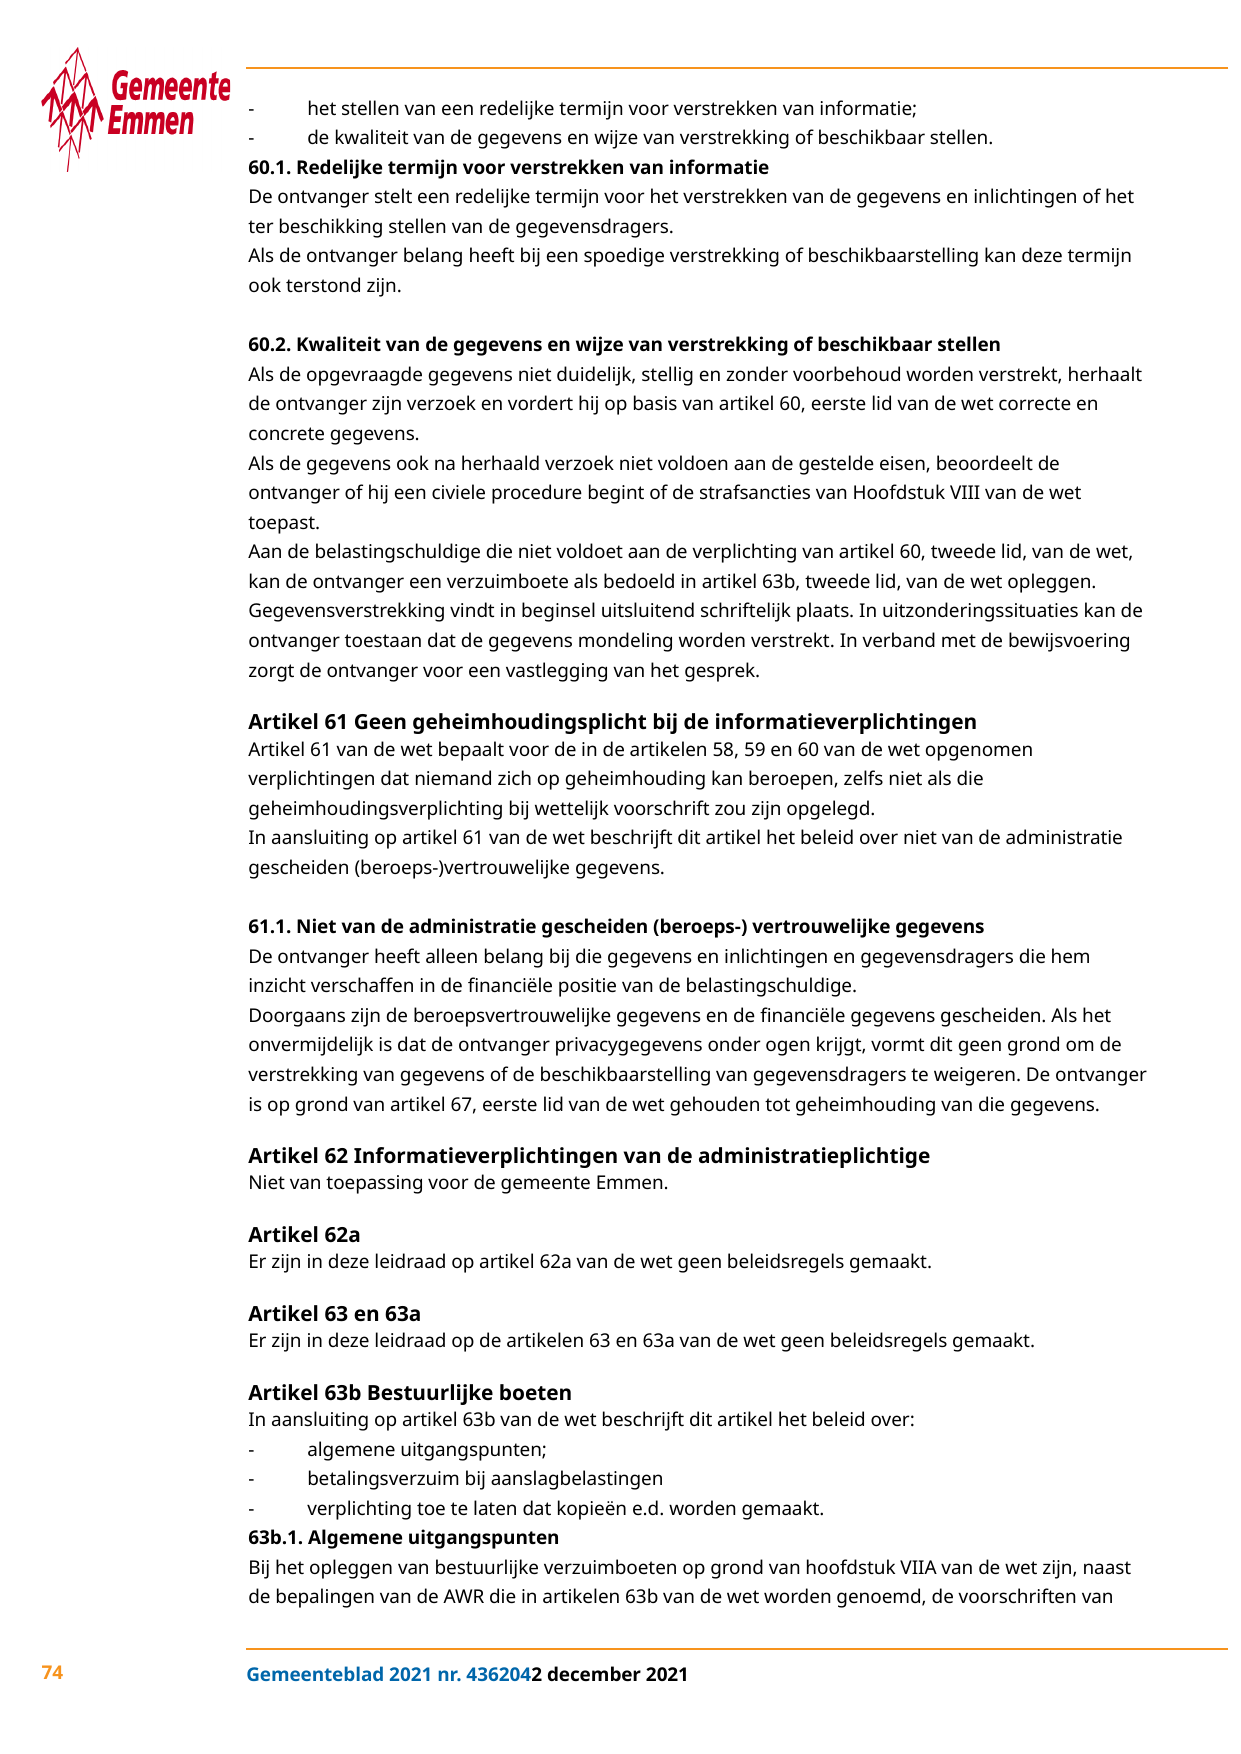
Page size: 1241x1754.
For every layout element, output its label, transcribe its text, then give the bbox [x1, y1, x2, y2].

text Artikel 63b Bestuurlijke boeten [248, 1378, 1152, 1406]
text Er zijn in deze leidraad op de artikelen 63 en 63a van de wet geen beleidsregels gemaakt. [248, 1327, 1152, 1353]
text Er zijn in deze leidraad op artikel 62a van de wet geen beleidsregels gemaakt. [248, 1248, 1152, 1274]
text Artikel 62a [248, 1220, 1152, 1248]
list het stellen van een redelijke termijn voor verstrekken van informatie; [248, 95, 1152, 121]
list de kwaliteit van de gegevens en wijze van verstrekking of beschikbaar stellen. [248, 124, 1152, 150]
text Als de gegevens ook na herhaald verzoek niet voldoen aan de gestelde eisen, beoordeelt de ontvanger of hij een civiele procedure begint of de strafsancties van Hoofdstuk VIII van de wet toepast. [248, 450, 1152, 535]
text Als de opgevraagde gegevens niet duidelijk, stellig en zonder voorbehoud worden verstrekt, herhaalt de ontvanger zijn verzoek en vordert hij op basis van artikel 60, eerste lid van de wet correcte en concrete gegevens. [248, 361, 1152, 446]
text Artikel 62 Informatieverplichtingen van de administratieplichtige [248, 1141, 1152, 1169]
text Artikel 63 en 63a [248, 1299, 1152, 1327]
text De ontvanger heeft alleen belang bij die gegevens en inlichtingen en gegevensdragers die hem inzicht verschaffen in de financiële positie van de belastingschuldige. [248, 943, 1152, 998]
picture [41, 47, 231, 172]
text In aansluiting op artikel 63b van de wet beschrijft dit artikel het beleid over: [248, 1406, 1152, 1432]
text Artikel 61 van de wet bepaalt voor de in de artikelen 58, 59 en 60 van de wet opgenomen verplichtingen dat niemand zich op geheimhouding kan beroepen, zelfs niet als die geheimhoudingsverplichting bij wettelijk voorschrift zou zijn opgelegd. [248, 736, 1152, 821]
text 60.1. Redelijke termijn voor verstrekken van informatie [248, 154, 1152, 180]
text In aansluiting op artikel 61 van de wet beschrijft dit artikel het beleid over niet van de administratie gescheiden (beroeps-)vertrouwelijke gegevens. [248, 824, 1152, 880]
text 60.2. Kwaliteit van de gegevens en wijze van verstrekking of beschikbaar stellen [248, 331, 1152, 357]
text Aan de belastingschuldige die niet voldoet aan de verplichting van artikel 60, tweede lid, van de wet, kan de ontvanger een verzuimboete als bedoeld in artikel 63b, tweede lid, van de wet opleggen. [248, 538, 1152, 594]
text De ontvanger stelt een redelijke termijn voor het verstrekken van de gegevens en inlichtingen of het ter beschikking stellen van de gegevensdragers. [248, 183, 1152, 239]
text Gegevensverstrekking vindt in beginsel uitsluitend schriftelijk plaats. In uitzonderingssituaties kan de ontvanger toestaan dat de gegevens mondeling worden verstrekt. In verband met de bewijsvoering zorgt de ontvanger voor een vastlegging van het gesprek. [248, 598, 1152, 683]
text 63b.1. Algemene uitgangspunten [248, 1524, 1152, 1550]
text Niet van toepassing voor de gemeente Emmen. [248, 1169, 1152, 1195]
text Als de ontvanger belang heeft bij een spoedige verstrekking of beschikbaarstelling kan deze termijn ook terstond zijn. [248, 243, 1152, 298]
text 61.1. Niet van de administratie gescheiden (beroeps-) vertrouwelijke gegevens [248, 913, 1152, 939]
list betalingsverzuim bij aanslagbelastingen [248, 1465, 1152, 1491]
list algemene uitgangspunten; [248, 1436, 1152, 1461]
list verplichting toe te laten dat kopieën e.d. worden gemaakt. [248, 1495, 1152, 1521]
text Doorgaans zijn de beroepsvertrouwelijke gegevens en de financiële gegevens gescheiden. Als het onvermijdelijk is dat de ontvanger privacygegevens onder ogen krijgt, vormt dit geen grond om de verstrekking van gegevens of de beschikbaarstelling van gegevensdragers te weigeren. De ontvanger is op grond van artikel 67, eerste lid van de wet gehouden tot geheimhouding van die gegevens. [248, 1002, 1152, 1116]
text Artikel 61 Geen geheimhoudingsplicht bij de informatieverplichtingen [248, 707, 1152, 736]
text Bij het opleggen van bestuurlijke verzuimboeten op grond van hoofdstuk VIIA van de wet zijn, naast de bepalingen van de AWR die in artikelen 63b van de wet worden genoemd, de voorschriften van [248, 1554, 1152, 1609]
